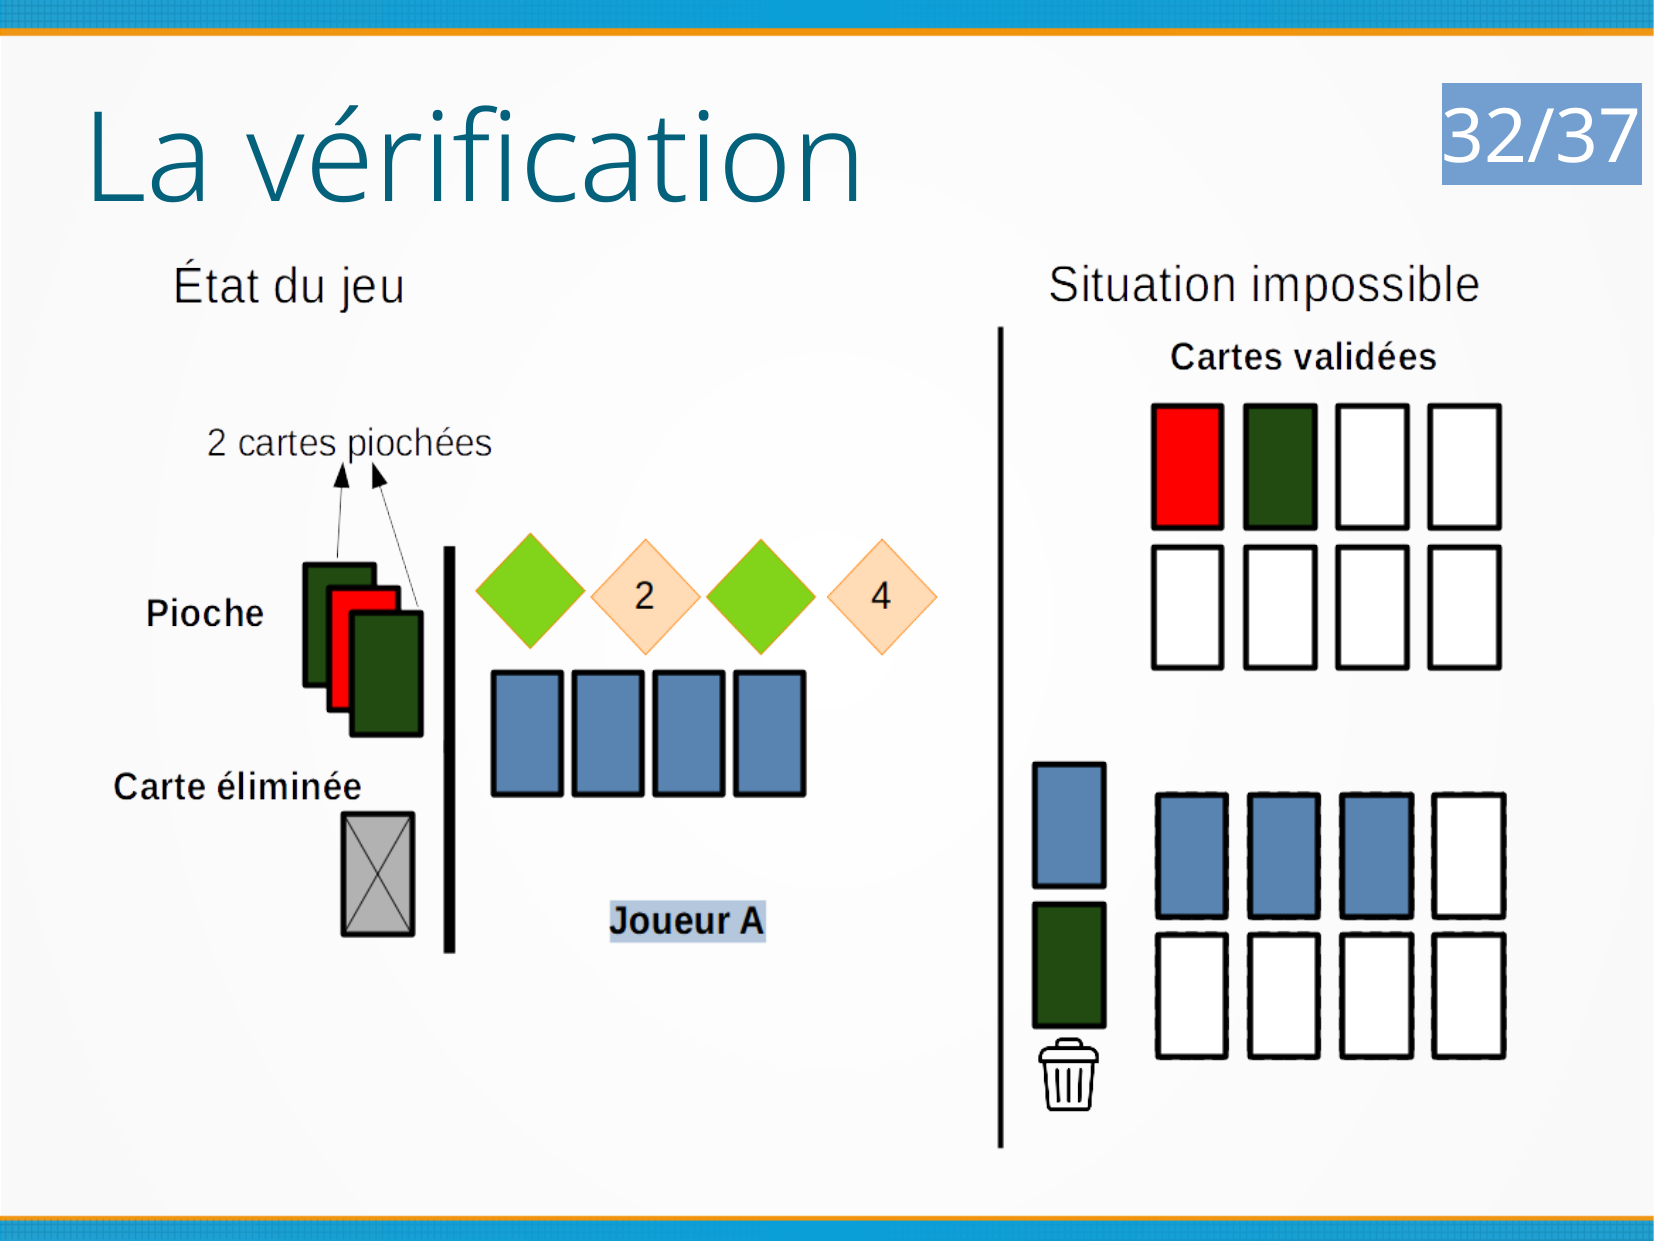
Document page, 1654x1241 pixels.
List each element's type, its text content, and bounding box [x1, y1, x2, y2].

picture [0, 0, 1654, 1241]
title La vérification [82, 49, 1571, 257]
